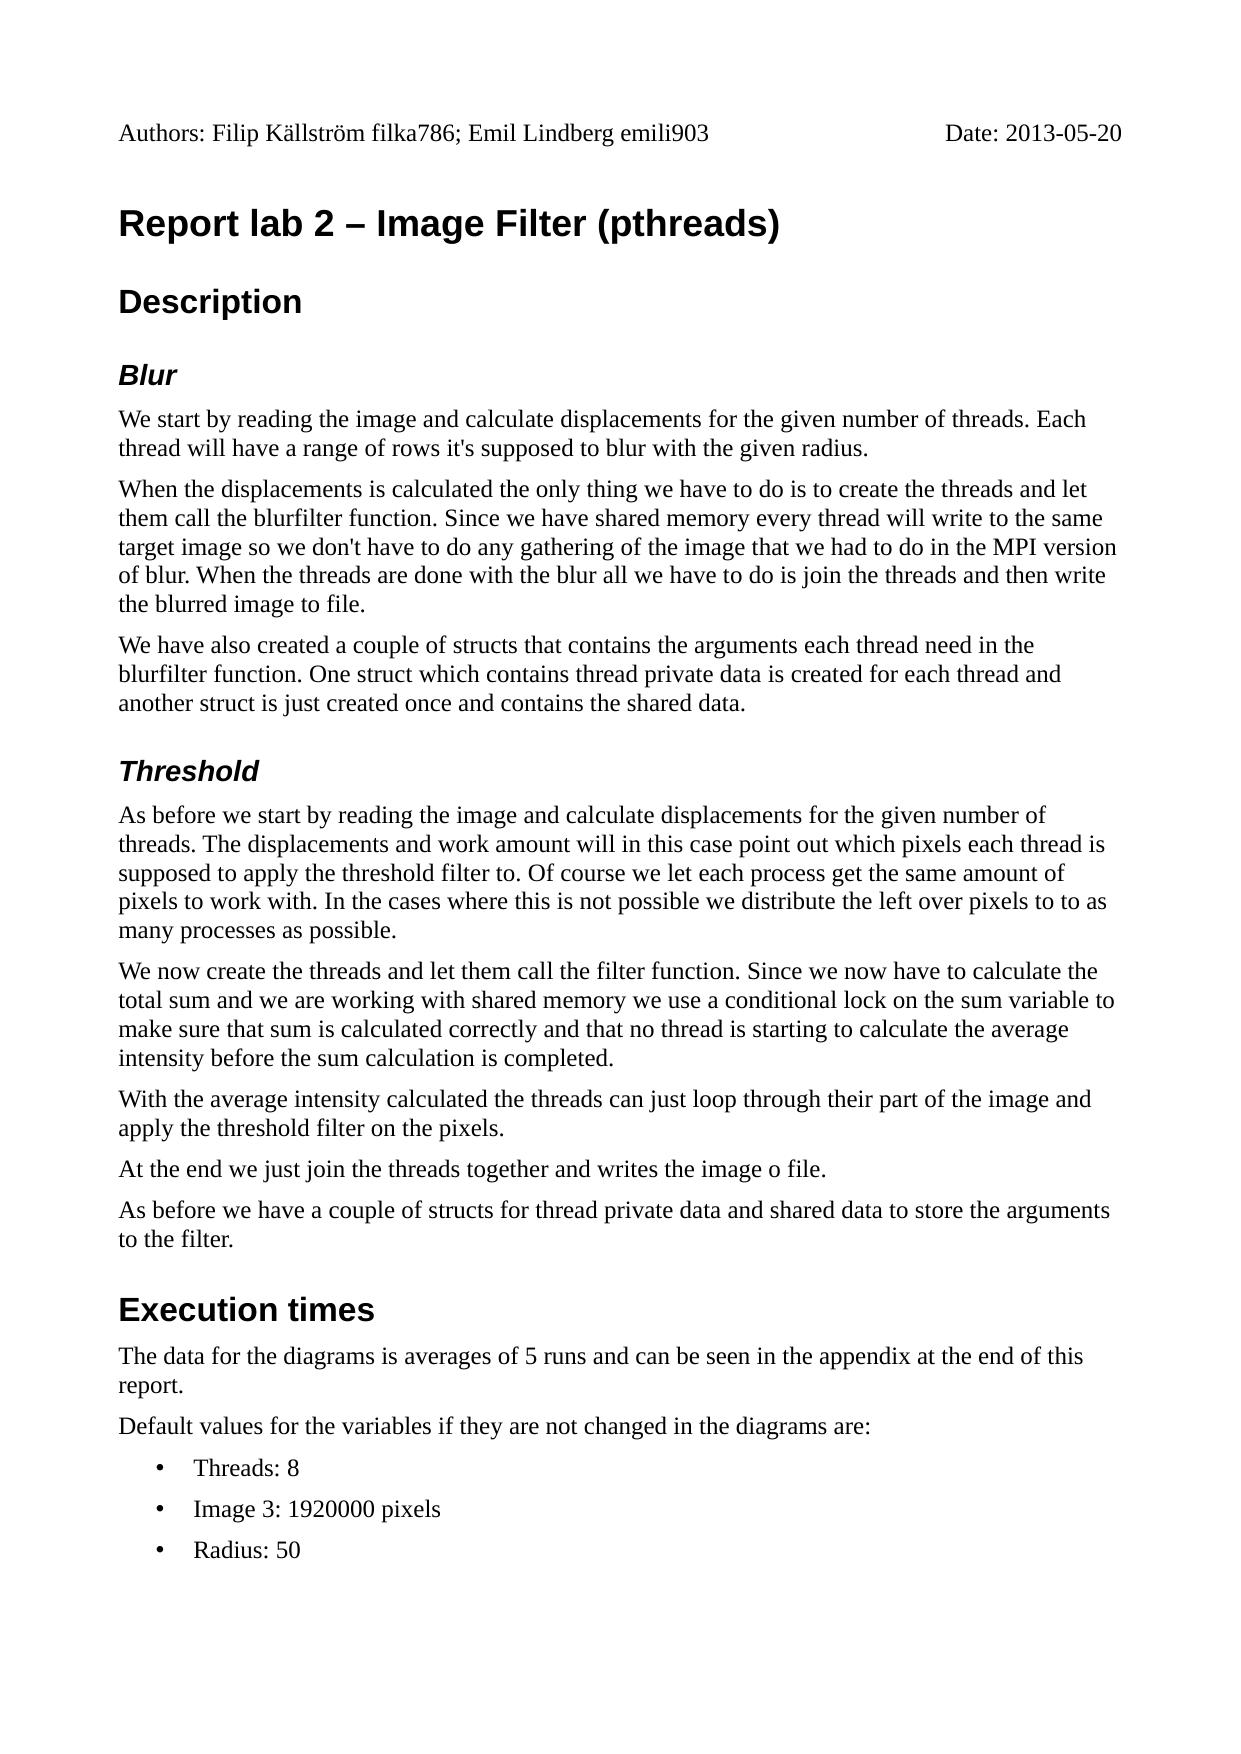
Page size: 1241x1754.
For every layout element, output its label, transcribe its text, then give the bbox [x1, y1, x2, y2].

text The data for the diagrams is averages of 5 runs and can be seen in the appendix at the end of this report. [118, 1341, 1122, 1399]
subtitle Blur [118, 358, 1122, 392]
subtitle Threshold [118, 754, 1122, 788]
text At the end we just join the threads together and writes the image o file. [118, 1154, 1122, 1183]
list Radius: 50 [156, 1535, 1122, 1564]
text With the average intensity calculated the threads can just loop through their part of the image and apply the threshold filter on the pixels. [118, 1084, 1122, 1141]
text When the displacements is calculated the only thing we have to do is to create the threads and let them call the blurfilter function. Since we have shared memory every thread will write to the same target image so we don't have to do any gathering of the image that we had to do in the MPI version of blur. When the threads are done with the blur all we have to do is join the threads and then write the blurred image to file. [118, 474, 1122, 618]
subtitle Description [118, 282, 1122, 321]
text Default values for the variables if they are not changed in the diagrams are: [118, 1411, 1122, 1440]
text As before we start by reading the image and calculate displacements for the given number of threads. The displacements and work amount will in this case point out which pixels each thread is supposed to apply the threshold filter to. Of course we let each process get the same amount of pixels to work with. In the cases where this is not possible we distribute the left over pixels to to as many processes as possible. [118, 800, 1122, 944]
text We now create the threads and let them call the filter function. Since we now have to calculate the total sum and we are working with shared memory we use a conditional lock on the sum variable to make sure that sum is calculated correctly and that no thread is starting to calculate the average intensity before the sum calculation is completed. [118, 956, 1122, 1071]
text We start by reading the image and calculate displacements for the given number of threads. Each thread will have a range of rows it's supposed to blur with the given radius. [118, 404, 1122, 462]
list Threads: 8 [156, 1453, 1122, 1481]
subtitle Execution times [118, 1290, 1122, 1329]
text We have also created a couple of structs that contains the arguments each thread need in the blurfilter function. One struct which contains thread private data is created for each thread and another struct is just created once and contains the shared data. [118, 630, 1122, 717]
subtitle Report lab 2 – Image Filter (pthreads) [118, 201, 1122, 244]
text As before we have a couple of structs for thread private data and shared data to store the arguments to the filter. [118, 1195, 1122, 1253]
list Image 3: 1920000 pixels [156, 1494, 1122, 1523]
